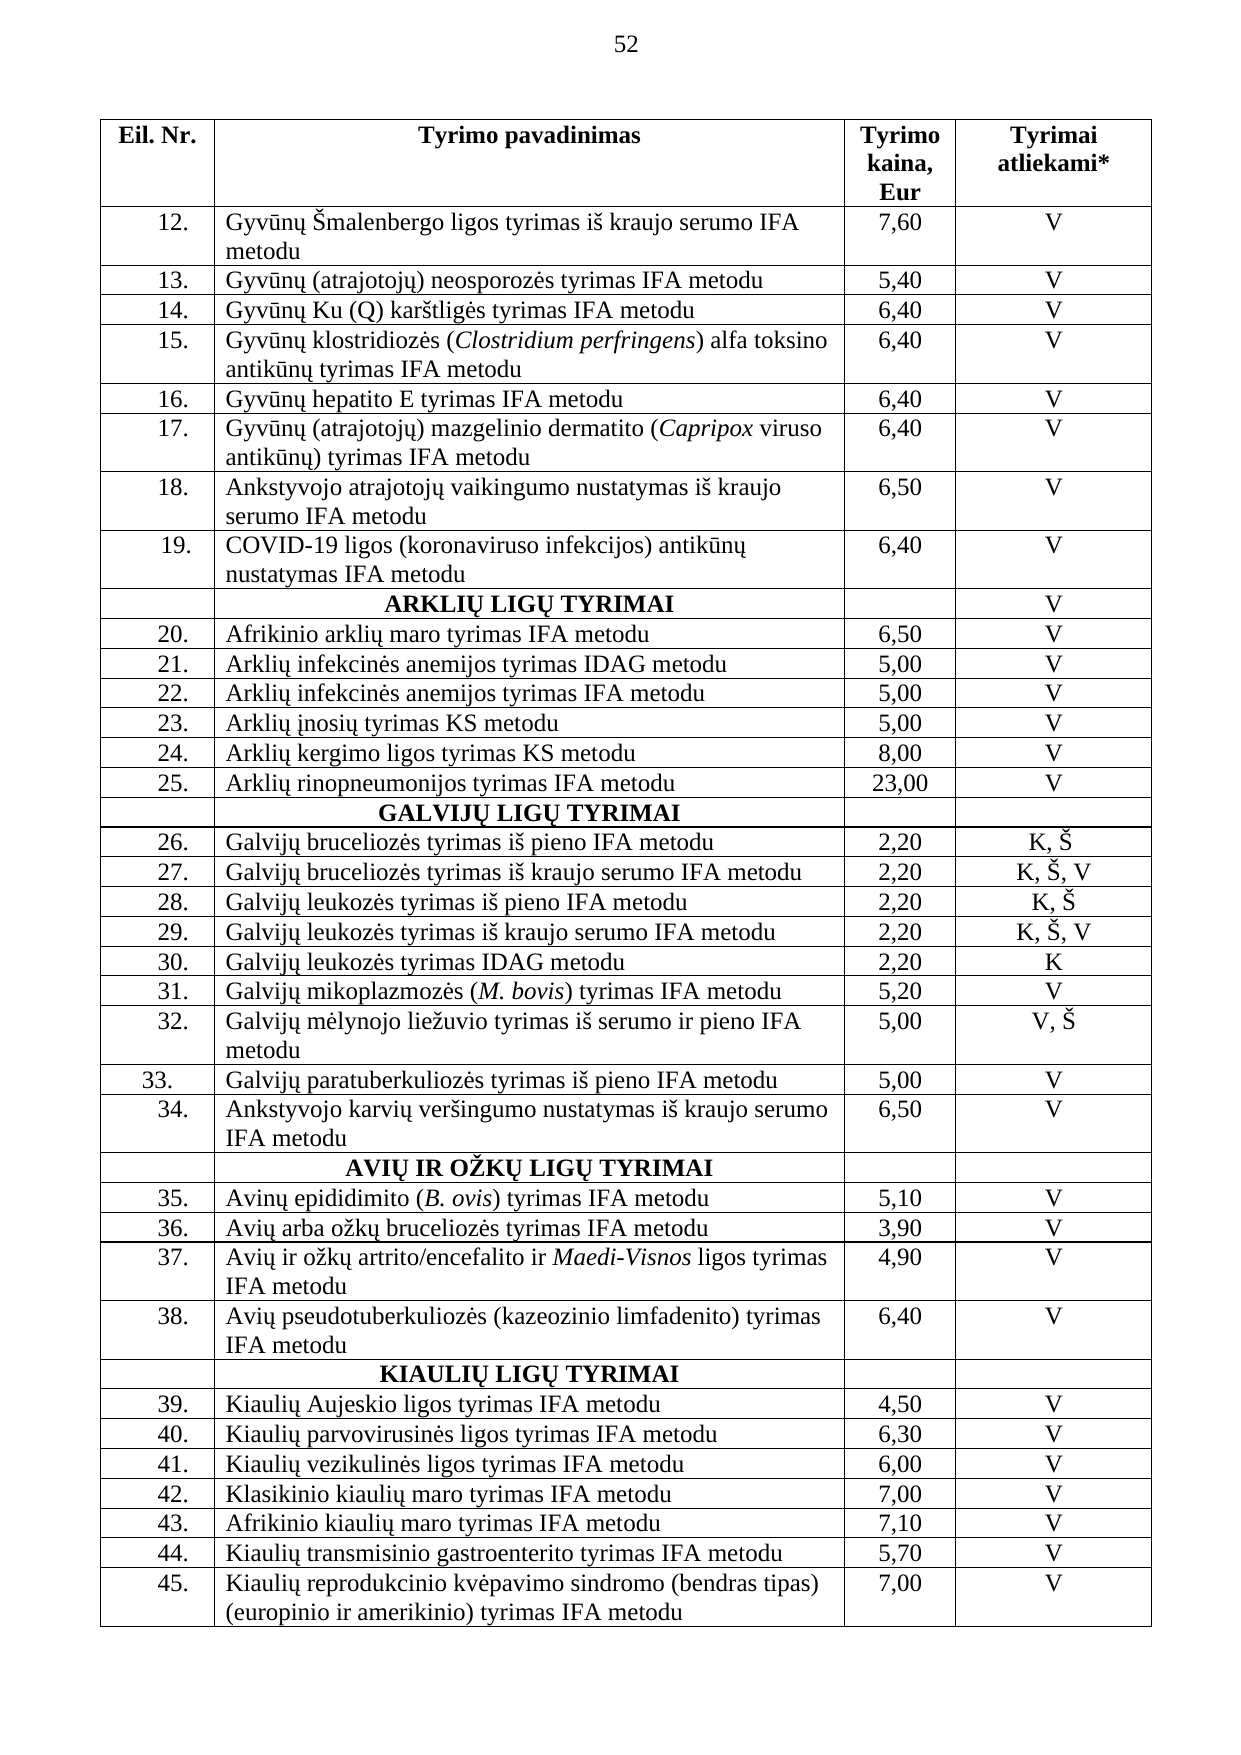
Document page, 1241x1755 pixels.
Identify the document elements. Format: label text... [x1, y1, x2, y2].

table_cell Avių arba ožkų bruceliozės tyrimas IFA metodu [215, 1213, 844, 1241]
table_cell V [956, 1479, 1151, 1507]
table_cell 7,00 [845, 1568, 955, 1626]
table_cell 38. [101, 1301, 214, 1358]
table_cell Avių pseudotuberkuliozės (kazeozinio limfadenito) tyrimas IFA metodu [215, 1301, 844, 1358]
table_cell 34. [101, 1095, 214, 1152]
table_cell V [956, 325, 1151, 383]
table_cell Galvijų leukozės tyrimas IDAG metodu [215, 947, 844, 975]
table_cell Ankstyvojo atrajotojų vaikingumo nustatymas iš kraujo serumo IFA metodu [215, 472, 844, 529]
table_cell Arklių infekcinės anemijos tyrimas IDAG metodu [215, 649, 844, 677]
table_cell V [956, 1243, 1151, 1300]
table_cell V [956, 1095, 1151, 1152]
table_cell 39. [101, 1389, 214, 1418]
table_cell Kiaulių transmisinio gastroenterito tyrimas IFA metodu [215, 1538, 844, 1567]
table_cell 25. [101, 768, 214, 797]
table_cell COVID-19 ligos (koronaviruso infekcijos) antikūnų nustatymas IFA metodu [215, 531, 844, 588]
table_cell 23,00 [845, 768, 955, 797]
table_cell [956, 1360, 1151, 1388]
table_cell Gyvūnų Šmalenbergo ligos tyrimas iš kraujo serumo IFA metodu [215, 207, 844, 264]
table_cell 23. [101, 708, 214, 737]
table_cell 6,30 [845, 1419, 955, 1448]
table_cell Kiaulių parvovirusinės ligos tyrimas IFA metodu [215, 1419, 844, 1448]
table_cell [956, 1153, 1151, 1182]
table_cell 5,00 [845, 1006, 955, 1064]
table_cell Gyvūnų hepatito E tyrimas IFA metodu [215, 384, 844, 412]
table_header Tyrimo pavadinimas [215, 120, 844, 206]
table_cell K, Š, V [956, 857, 1151, 886]
table_cell 35. [101, 1183, 214, 1212]
table_cell Galvijų bruceliozės tyrimas iš pieno IFA metodu [215, 828, 844, 856]
table_cell 15. [101, 325, 214, 383]
table_cell 29. [101, 917, 214, 946]
table_cell V [956, 295, 1151, 324]
table_header Tyrimo kaina, Eur [845, 120, 955, 206]
table_cell V [956, 1301, 1151, 1358]
table_cell 5,00 [845, 679, 955, 707]
table_cell 37. [101, 1243, 214, 1300]
table_cell 45. [101, 1568, 214, 1626]
table_cell 8,00 [845, 738, 955, 767]
table_cell V [956, 679, 1151, 707]
table_cell [101, 798, 214, 826]
table_cell [845, 1360, 955, 1388]
table_cell V [956, 1509, 1151, 1537]
table_cell 30. [101, 947, 214, 975]
table_cell Gyvūnų (atrajotojų) mazgelinio dermatito (Capripox viruso antikūnų) tyrimas IFA metodu [215, 414, 844, 471]
table_cell 17. [101, 414, 214, 471]
table_cell Ankstyvojo karvių veršingumo nustatymas iš kraujo serumo IFA metodu [215, 1095, 844, 1152]
table_cell 33. [101, 1065, 214, 1093]
table_cell Kiaulių vezikulinės ligos tyrimas IFA metodu [215, 1449, 844, 1478]
table_cell 5,00 [845, 649, 955, 677]
table_cell Kiaulių reprodukcinio kvėpavimo sindromo (bendras tipas) (europinio ir amerikinio) tyrimas IFA metodu [215, 1568, 844, 1626]
table_cell 41. [101, 1449, 214, 1478]
table_cell Arklių rinopneumonijos tyrimas IFA metodu [215, 768, 844, 797]
table_cell [101, 1153, 214, 1182]
table_cell V [956, 1065, 1151, 1093]
table_cell 5,20 [845, 976, 955, 1005]
table_cell 6,40 [845, 531, 955, 588]
table_cell 28. [101, 887, 214, 916]
table_cell [101, 589, 214, 618]
table_cell Galvijų leukozės tyrimas iš pieno IFA metodu [215, 887, 844, 916]
table_cell V [956, 589, 1151, 618]
table_cell 32. [101, 1006, 214, 1064]
table_cell V, Š [956, 1006, 1151, 1064]
table_cell ARKLIŲ LIGŲ TYRIMAI [215, 589, 844, 618]
table_cell 2,20 [845, 857, 955, 886]
table_cell 44. [101, 1538, 214, 1567]
table_cell KIAULIŲ LIGŲ TYRIMAI [215, 1360, 844, 1388]
table_cell Arklių infekcinės anemijos tyrimas IFA metodu [215, 679, 844, 707]
table_cell 6,40 [845, 295, 955, 324]
table_header Eil. Nr. [101, 120, 214, 206]
table_cell 27. [101, 857, 214, 886]
table_cell 2,20 [845, 947, 955, 975]
table_cell 6,50 [845, 1095, 955, 1152]
table_cell Avių ir ožkų artrito/encefalito ir Maedi-Visnos ligos tyrimas IFA metodu [215, 1243, 844, 1300]
table_cell 42. [101, 1479, 214, 1507]
table_cell 2,20 [845, 917, 955, 946]
table_cell V [956, 738, 1151, 767]
table_cell 43. [101, 1509, 214, 1537]
table_cell 3,90 [845, 1213, 955, 1241]
table_cell 5,10 [845, 1183, 955, 1212]
table_cell 6,40 [845, 384, 955, 412]
table_cell Gyvūnų (atrajotojų) neosporozės tyrimas IFA metodu [215, 266, 844, 294]
table_cell V [956, 1449, 1151, 1478]
table_cell V [956, 266, 1151, 294]
table_cell 19. [101, 531, 214, 588]
table_cell 5,70 [845, 1538, 955, 1567]
table_cell 6,40 [845, 325, 955, 383]
table_cell 26. [101, 828, 214, 856]
table_cell Gyvūnų klostridiozės (Clostridium perfringens) alfa toksino antikūnų tyrimas IFA metodu [215, 325, 844, 383]
table_cell Afrikinio kiaulių maro tyrimas IFA metodu [215, 1509, 844, 1537]
table_cell V [956, 1568, 1151, 1626]
table_cell Galvijų leukozės tyrimas iš kraujo serumo IFA metodu [215, 917, 844, 946]
table_cell AVIŲ IR OŽKŲ LIGŲ TYRIMAI [215, 1153, 844, 1182]
table_cell Galvijų bruceliozės tyrimas iš kraujo serumo IFA metodu [215, 857, 844, 886]
table_cell 24. [101, 738, 214, 767]
table_cell Avinų epididimito (B. ovis) tyrimas IFA metodu [215, 1183, 844, 1212]
table_cell V [956, 649, 1151, 677]
table_cell Arklių įnosių tyrimas KS metodu [215, 708, 844, 737]
table_cell 7,10 [845, 1509, 955, 1537]
table_cell Galvijų mikoplazmozės (M. bovis) tyrimas IFA metodu [215, 976, 844, 1005]
table_cell Arklių kergimo ligos tyrimas KS metodu [215, 738, 844, 767]
table_cell V [956, 384, 1151, 412]
table_cell 4,90 [845, 1243, 955, 1300]
table_cell [845, 589, 955, 618]
table_cell 6,40 [845, 414, 955, 471]
table_cell V [956, 1213, 1151, 1241]
table_cell Kiaulių Aujeskio ligos tyrimas IFA metodu [215, 1389, 844, 1418]
table_cell Galvijų paratuberkuliozės tyrimas iš pieno IFA metodu [215, 1065, 844, 1093]
table_cell [956, 798, 1151, 826]
table_cell Galvijų mėlynojo liežuvio tyrimas iš serumo ir pieno IFA metodu [215, 1006, 844, 1064]
table_cell K, Š [956, 828, 1151, 856]
table_cell [845, 798, 955, 826]
table_cell 6,50 [845, 619, 955, 648]
table_cell V [956, 207, 1151, 264]
table_cell 16. [101, 384, 214, 412]
table_cell 12. [101, 207, 214, 264]
table_cell 31. [101, 976, 214, 1005]
table_cell 13. [101, 266, 214, 294]
table_cell V [956, 768, 1151, 797]
table_cell 22. [101, 679, 214, 707]
table_cell GALVIJŲ LIGŲ TYRIMAI [215, 798, 844, 826]
table_cell Gyvūnų Ku (Q) karštligės tyrimas IFA metodu [215, 295, 844, 324]
table_header Tyrimai atliekami* [956, 120, 1151, 206]
table_cell Afrikinio arklių maro tyrimas IFA metodu [215, 619, 844, 648]
table_cell V [956, 1419, 1151, 1448]
table_cell K, Š, V [956, 917, 1151, 946]
table_cell 7,00 [845, 1479, 955, 1507]
table_cell 2,20 [845, 828, 955, 856]
table_cell V [956, 1538, 1151, 1567]
table_cell K [956, 947, 1151, 975]
table_cell 4,50 [845, 1389, 955, 1418]
table_cell 14. [101, 295, 214, 324]
table_cell V [956, 1183, 1151, 1212]
table_cell V [956, 619, 1151, 648]
table_cell K, Š [956, 887, 1151, 916]
table_cell 5,40 [845, 266, 955, 294]
table_cell 40. [101, 1419, 214, 1448]
table_cell V [956, 414, 1151, 471]
table_cell 6,40 [845, 1301, 955, 1358]
table_cell V [956, 976, 1151, 1005]
table_cell 20. [101, 619, 214, 648]
table_cell [845, 1153, 955, 1182]
table_cell 5,00 [845, 1065, 955, 1093]
table_cell 36. [101, 1213, 214, 1241]
table_cell 6,00 [845, 1449, 955, 1478]
table_cell 6,50 [845, 472, 955, 529]
table_cell [101, 1360, 214, 1388]
table_cell V [956, 1389, 1151, 1418]
table_cell V [956, 708, 1151, 737]
table_cell V [956, 472, 1151, 529]
table_cell Klasikinio kiaulių maro tyrimas IFA metodu [215, 1479, 844, 1507]
table_cell 7,60 [845, 207, 955, 264]
table_cell 5,00 [845, 708, 955, 737]
table_cell V [956, 531, 1151, 588]
table_cell 21. [101, 649, 214, 677]
table_cell 18. [101, 472, 214, 529]
table_cell 2,20 [845, 887, 955, 916]
